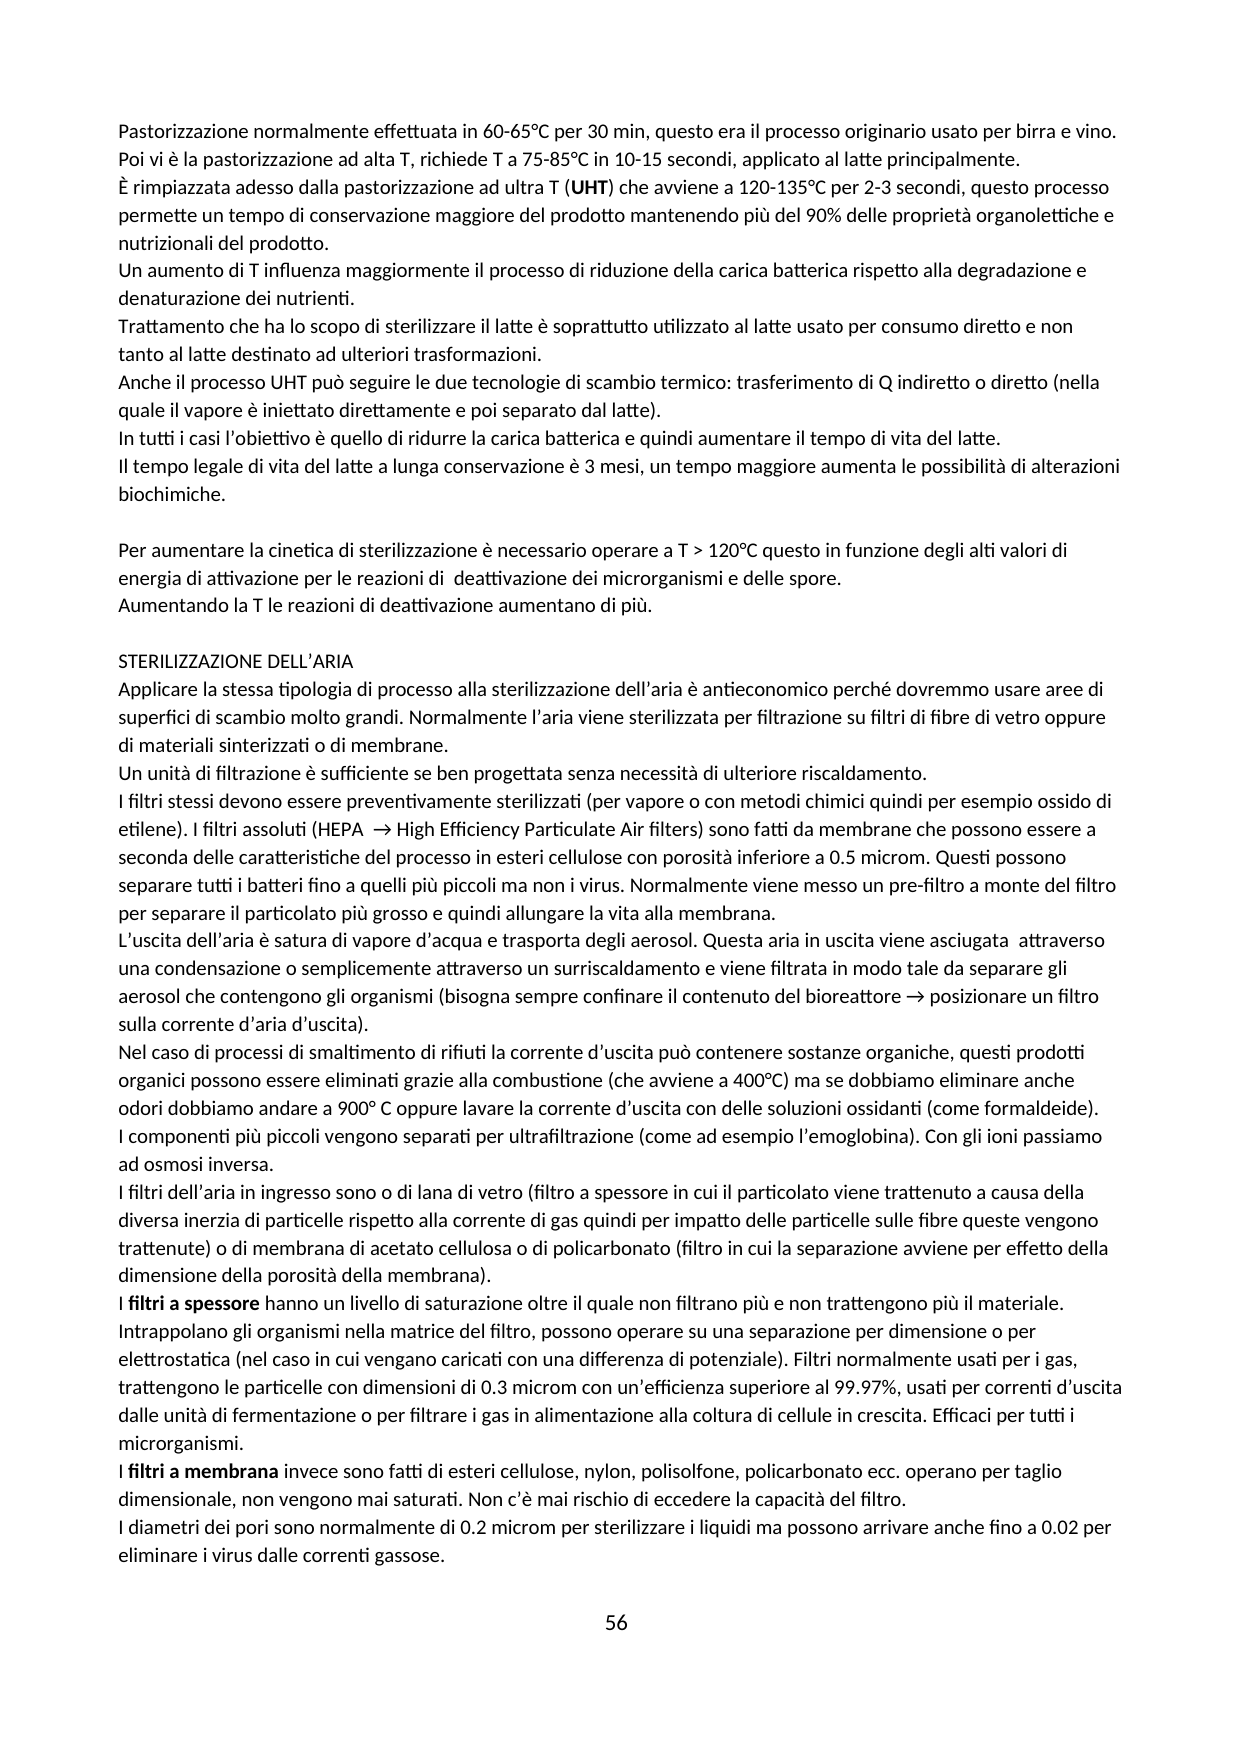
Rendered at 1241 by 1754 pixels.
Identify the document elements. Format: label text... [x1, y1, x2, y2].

text Pastorizzazione normalmente effettuata in 60-65°C per 30 min, questo era il processo originario usato per birra e vino. Poi vi è la pastorizzazione ad alta T, richiede T a 75-85°C in 10-15 secondi, applicato al latte principalmente. È rimpiazzata adesso dalla pastorizzazione ad ultra T (UHT) che avviene a 120-135°C per 2-3 secondi, questo processo permette un tempo di conservazione maggiore del prodotto mantenendo più del 90% delle proprietà organolettiche e nutrizionali del prodotto. Un aumento di T influenza maggiormente il processo di riduzione della carica batterica rispetto alla degradazione e denaturazione dei nutrienti. Trattamento che ha lo scopo di sterilizzare il latte è soprattutto utilizzato al latte usato per consumo diretto e non tanto al latte destinato ad ulteriori trasformazioni. Anche il processo UHT può seguire le due tecnologie di scambio termico: trasferimento di Q indiretto o diretto (nella quale il vapore è iniettato direttamente e poi separato dal latte). In tutti i casi l’obiettivo è quello di ridurre la carica batterica e quindi aumentare il tempo di vita del latte. Il tempo legale di vita del latte a lunga conservazione è 3 mesi, un tempo maggiore aumenta le possibilità di alterazioni biochimiche. Per aumentare la cinetica di sterilizzazione è necessario operare a T > 120°C questo in funzione degli alti valori di energia di attivazione per le reazioni di deattivazione dei microrganismi e delle spore. Aumentando la T le reazioni di deattivazione aumentano di più. STERILIZZAZIONE DELL’ARIA Applicare la stessa tipologia di processo alla sterilizzazione dell’aria è antieconomico perché dovremmo usare aree di superfici di scambio molto grandi. Normalmente l’aria viene sterilizzata per filtrazione su filtri di fibre di vetro oppure di materiali sinterizzati o di membrane. Un unità di filtrazione è sufficiente se ben progettata senza necessità di ulteriore riscaldamento. I filtri stessi devono essere preventivamente sterilizzati (per vapore o con metodi chimici quindi per esempio ossido di etilene). I filtri assoluti (HEPA → High Efficiency Particulate Air filters) sono fatti da membrane che possono essere a seconda delle caratteristiche del processo in esteri cellulose con porosità inferiore a 0.5 microm. Questi possono separare tutti i batteri fino a quelli più piccoli ma non i virus. Normalmente viene messo un pre-filtro a monte del filtro per separare il particolato più grosso e quindi allungare la vita alla membrana. [118, 118, 1124, 925]
text L’uscita dell’aria è satura di vapore d’acqua e trasporta degli aerosol. Questa aria in uscita viene asciugata attraverso una condensazione o semplicemente attraverso un surriscaldamento e viene filtrata in modo tale da separare gli aerosol che contengono gli organismi (bisogna sempre confinare il contenuto del bioreattore → posizionare un filtro sulla corrente d’aria d’uscita). Nel caso di processi di smaltimento di rifiuti la corrente d’uscita può contenere sostanze organiche, questi prodotti organici possono essere eliminati grazie alla combustione (che avviene a 400°C) ma se dobbiamo eliminare anche odori dobbiamo andare a 900° C oppure lavare la corrente d’uscita con delle soluzioni ossidanti (come formaldeide). I componenti più piccoli vengono separati per ultrafiltrazione (come ad esempio l’emoglobina). Con gli ioni passiamo ad osmosi inversa. I filtri dell’aria in ingresso sono o di lana di vetro (filtro a spessore in cui il particolato viene trattenuto a causa della diversa inerzia di particelle rispetto alla corrente di gas quindi per impatto delle particelle sulle fibre queste vengono trattenute) o di membrana di acetato cellulosa o di policarbonato (filtro in cui la separazione avviene per effetto della dimensione della porosità della membrana). I filtri a spessore hanno un livello di saturazione oltre il quale non filtrano più e non trattengono più il materiale. Intrappolano gli organismi nella matrice del filtro, possono operare su una separazione per dimensione o per elettrostatica (nel caso in cui vengano caricati con una differenza di potenziale). Filtri normalmente usati per i gas, trattengono le particelle con dimensioni di 0.3 microm con un’efficienza superiore al 99.97%, usati per correnti d’uscita dalle unità di fermentazione o per filtrare i gas in alimentazione alla coltura di cellule in crescita. Efficaci per tutti i microrganismi. I filtri a membrana invece sono fatti di esteri cellulose, nylon, polisolfone, policarbonato ecc. operano per taglio dimensionale, non vengono mai saturati. Non c’è mai rischio di eccedere la capacità del filtro. [118, 928, 1124, 1511]
text I diametri dei pori sono normalmente di 0.2 microm per sterilizzare i liquidi ma possono arrivare anche fino a 0.02 per eliminare i virus dalle correnti gassose. [118, 1514, 1124, 1567]
